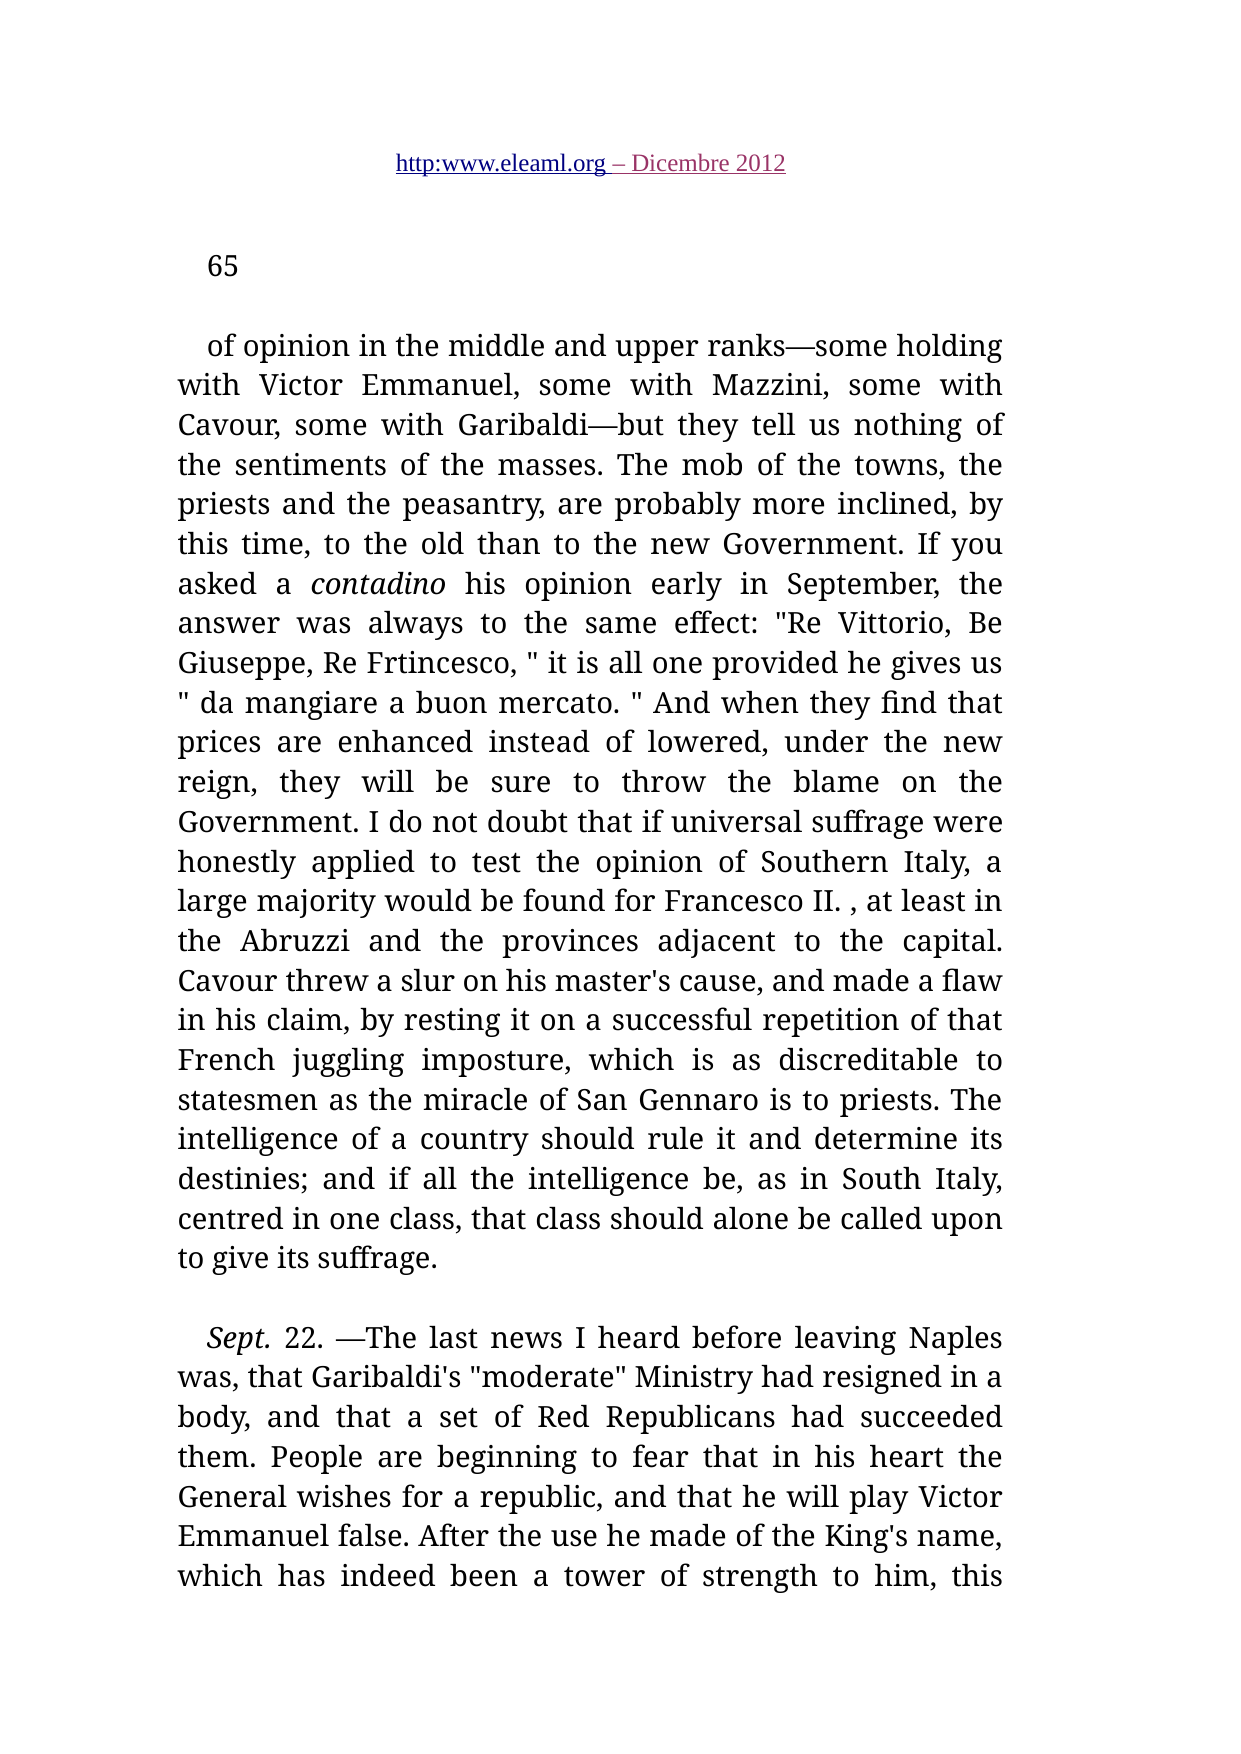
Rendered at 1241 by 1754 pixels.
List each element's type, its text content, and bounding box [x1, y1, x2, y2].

text 65 [177, 246, 1004, 285]
text of opinion in the middle and upper ranks—some holding with Victor Emmanuel, some with Mazzini, some with Cavour, some with Garibaldi—but they tell us nothing of the sentiments of the masses. The mob of the towns, the priests and the peasantry, are probably more inclined, by this time, to the old than to the new Government. If you asked a contadino his opinion early in September, the answer was always to the same effect: "Re Vittorio, Be Giuseppe, Re Frtincesco, " it is all one provided he gives us " da mangiare a buon mercato. " And when they find that prices are enhanced instead of lowered, under the new reign, they will be sure to throw the blame on the Government. I do not doubt that if universal suffrage were honestly applied to test the opinion of Southern Italy, a large majority would be found for Francesco II. , at least in the Abruzzi and the provinces adjacent to the capital. Cavour threw a slur on his master's cause, and made a flaw in his claim, by resting it on a successful repetition of that French juggling imposture, which is as discreditable to statesmen as the miracle of San Gennaro is to priests. The intelligence of a country should rule it and determine its destinies; and if all the intelligence be, as in South Italy, centred in one class, that class should alone be called upon to give its suffrage. [177, 325, 1004, 1277]
text Sept. 22. —The last news I heard before leaving Naples was, that Garibaldi's "moderate" Ministry had resigned in a body, and that a set of Red Republicans had succeeded them. People are beginning to fear that in his heart the General wishes for a republic, and that he will play Victor Emmanuel false. After the use he made of the King's name, which has indeed been a tower of strength to him, this [177, 1317, 1004, 1595]
